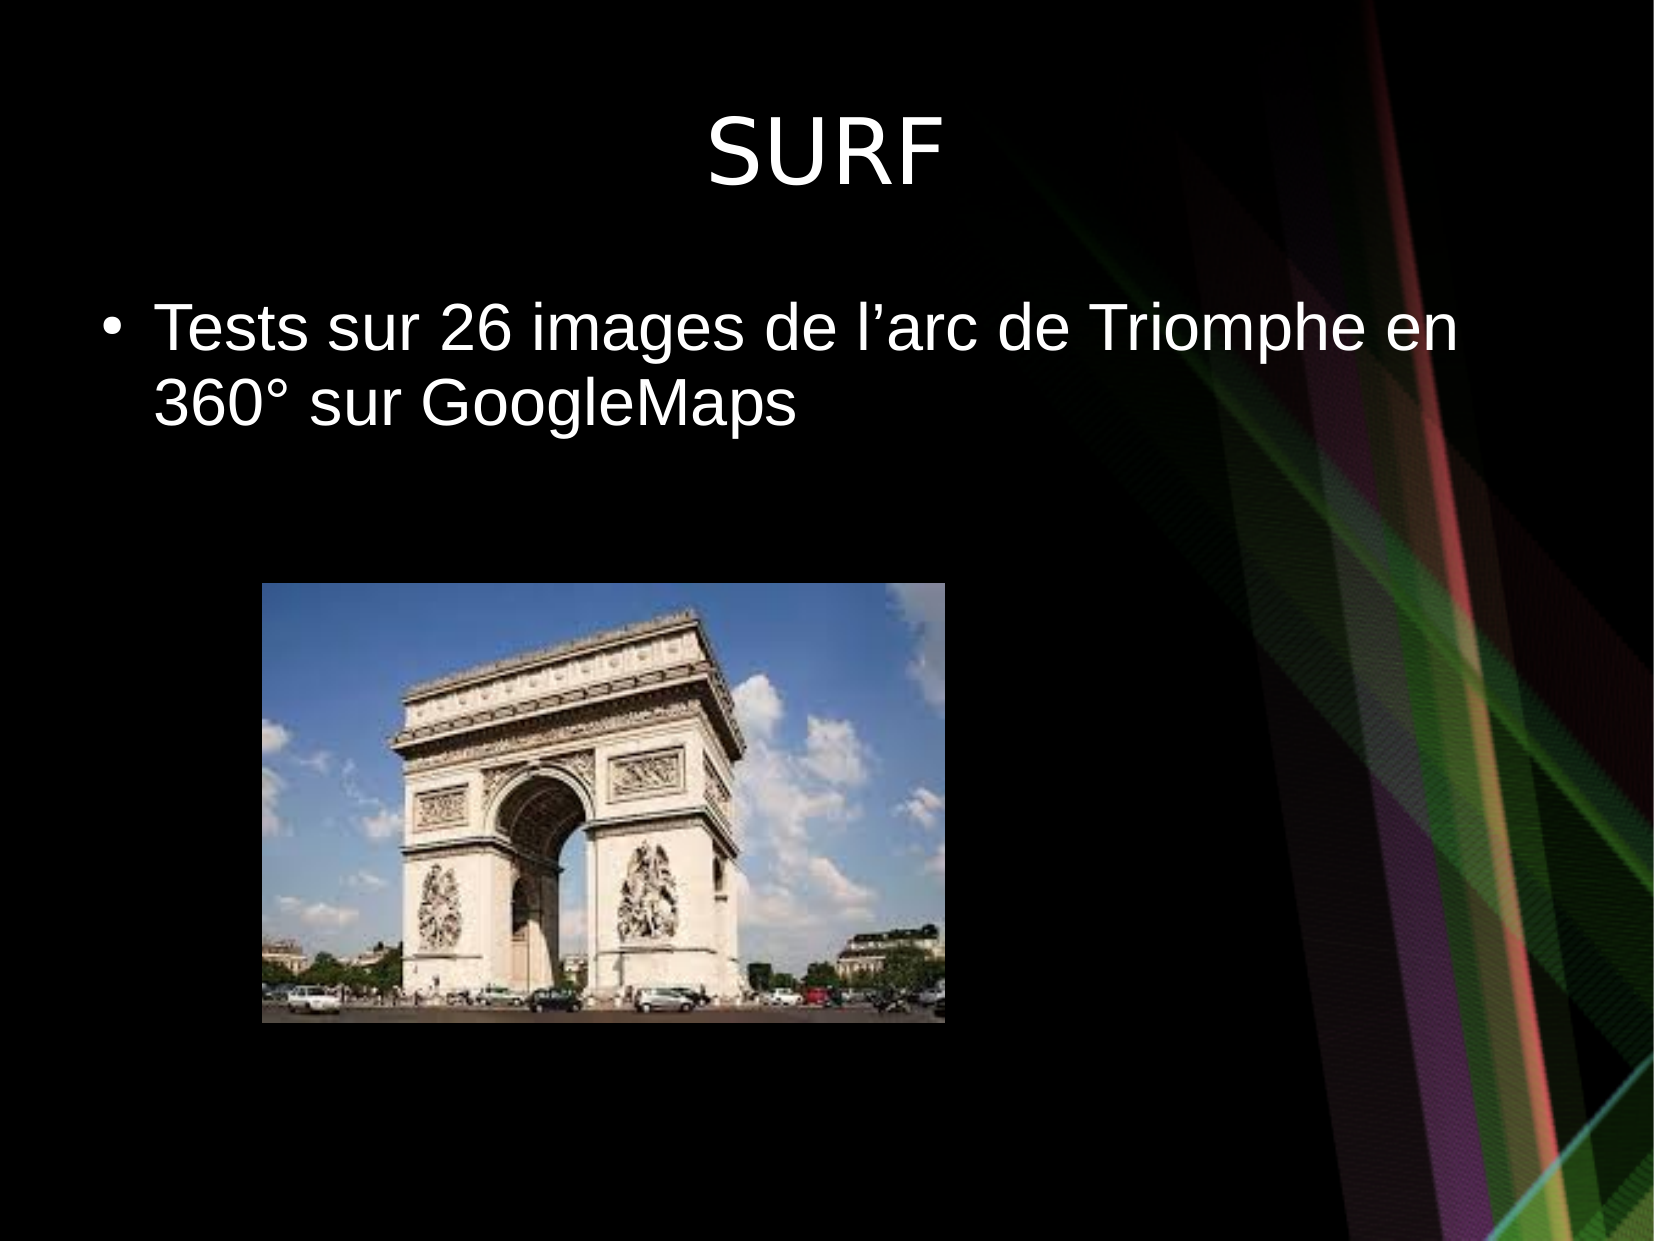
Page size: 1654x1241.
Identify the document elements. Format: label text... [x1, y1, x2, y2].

title SURF [82, 49, 1571, 257]
picture [0, 0, 1654, 1241]
list Tests sur 26 images de l’arc de Triomphe en 360° sur GoogleMaps [82, 290, 1571, 1010]
